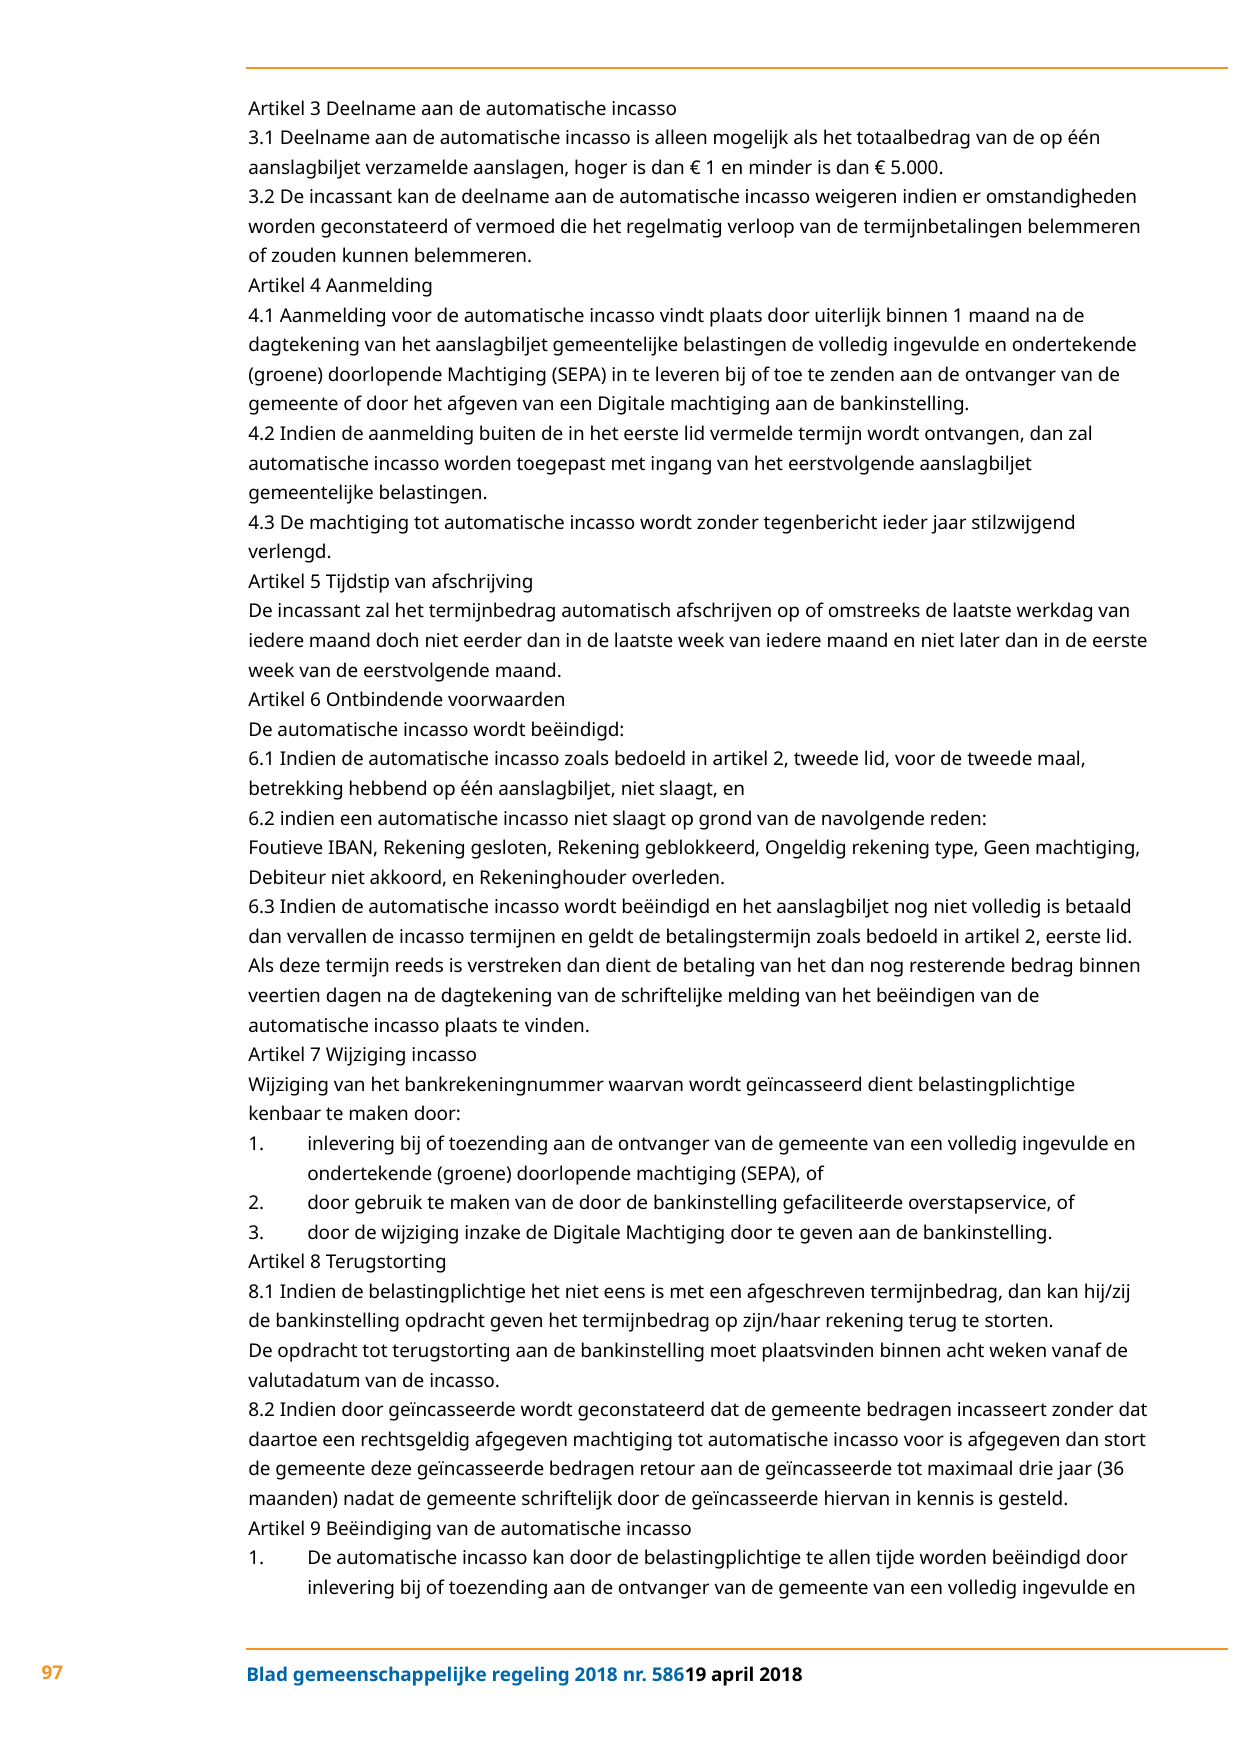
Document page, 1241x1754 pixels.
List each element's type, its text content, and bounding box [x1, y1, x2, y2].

text 3.2 De incassant kan de deelname aan de automatische incasso weigeren indien er omstandigheden worden geconstateerd of vermoed die het regelmatig verloop van de termijnbetalingen belemmeren of zouden kunnen belemmeren. [248, 183, 1152, 268]
text De incassant zal het termijnbedrag automatisch afschrijven op of omstreeks de laatste werkdag van iedere maand doch niet eerder dan in de laatste week van iedere maand en niet later dan in de eerste week van de eerstvolgende maand. [248, 598, 1152, 683]
text 6.1 Indien de automatische incasso zoals bedoeld in artikel 2, tweede lid, voor de tweede maal, betrekking hebbend op één aanslagbiljet, niet slaagt, en [248, 746, 1152, 801]
text 3.1 Deelname aan de automatische incasso is alleen mogelijk als het totaalbedrag van de op één aanslagbiljet verzamelde aanslagen, hoger is dan € 1 en minder is dan € 5.000. [248, 124, 1152, 180]
text Artikel 4 Aanmelding [248, 272, 1152, 298]
text Foutieve IBAN, Rekening gesloten, Rekening geblokkeerd, Ongeldig rekening type, Geen machtiging, Debiteur niet akkoord, en Rekeninghouder overleden. [248, 834, 1152, 890]
text 8.2 Indien door geïncasseerde wordt geconstateerd dat de gemeente bedragen incasseert zonder dat daartoe een rechtsgeldig afgegeven machtiging tot automatische incasso voor is afgegeven dan stort de gemeente deze geïncasseerde bedragen retour aan de geïncasseerde tot maximaal drie jaar (36 maanden) nadat de gemeente schriftelijk door de geïncasseerde hiervan in kennis is gesteld. [248, 1396, 1152, 1511]
list inlevering bij of toezending aan de ontvanger van de gemeente van een volledig ingevulde en ondertekende (groene) doorlopende machtiging (SEPA), of [248, 1130, 1152, 1186]
text 8.1 Indien de belastingplichtige het niet eens is met een afgeschreven termijnbedrag, dan kan hij/zij de bankinstelling opdracht geven het termijnbedrag op zijn/haar rekening terug te storten. [248, 1278, 1152, 1333]
list De automatische incasso kan door de belastingplichtige te allen tijde worden beëindigd door inlevering bij of toezending aan de ontvanger van de gemeente van een volledig ingevulde en [248, 1544, 1152, 1600]
text 4.2 Indien de aanmelding buiten de in het eerste lid vermelde termijn wordt ontvangen, dan zal automatische incasso worden toegepast met ingang van het eerstvolgende aanslagbiljet gemeentelijke belastingen. [248, 420, 1152, 505]
text Artikel 7 Wijziging incasso [248, 1041, 1152, 1067]
text 4.3 De machtiging tot automatische incasso wordt zonder tegenbericht ieder jaar stilzwijgend verlengd. [248, 509, 1152, 564]
list door de wijziging inzake de Digitale Machtiging door te geven aan de bankinstelling. [248, 1219, 1152, 1245]
text Wijziging van het bankrekeningnummer waarvan wordt geïncasseerd dient belastingplichtige kenbaar te maken door: [248, 1071, 1152, 1126]
text De automatische incasso wordt beëindigd: [248, 716, 1152, 742]
text De opdracht tot terugstorting aan de bankinstelling moet plaatsvinden binnen acht weken vanaf de valutadatum van de incasso. [248, 1337, 1152, 1393]
text Artikel 3 Deelname aan de automatische incasso [248, 95, 1152, 121]
text 6.3 Indien de automatische incasso wordt beëindigd en het aanslagbiljet nog niet volledig is betaald dan vervallen de incasso termijnen en geldt de betalingstermijn zoals bedoeld in artikel 2, eerste lid. Als deze termijn reeds is verstreken dan dient de betaling van het dan nog resterende bedrag binnen veertien dagen na de dagtekening van de schriftelijke melding van het beëindigen van de automatische incasso plaats te vinden. [248, 893, 1152, 1038]
text Artikel 5 Tijdstip van afschrijving [248, 568, 1152, 594]
text Artikel 8 Terugstorting [248, 1248, 1152, 1274]
text 6.2 indien een automatische incasso niet slaagt op grond van de navolgende reden: [248, 805, 1152, 831]
text Artikel 9 Beëindiging van de automatische incasso [248, 1515, 1152, 1541]
picture [41, 47, 231, 172]
list door gebruik te maken van de door de bankinstelling gefaciliteerde overstapservice, of [248, 1189, 1152, 1215]
text 4.1 Aanmelding voor de automatische incasso vindt plaats door uiterlijk binnen 1 maand na de dagtekening van het aanslagbiljet gemeentelijke belastingen de volledig ingevulde en ondertekende (groene) doorlopende Machtiging (SEPA) in te leveren bij of toe te zenden aan de ontvanger van de gemeente of door het afgeven van een Digitale machtiging aan de bankinstelling. [248, 302, 1152, 416]
text Artikel 6 Ontbindende voorwaarden [248, 686, 1152, 712]
